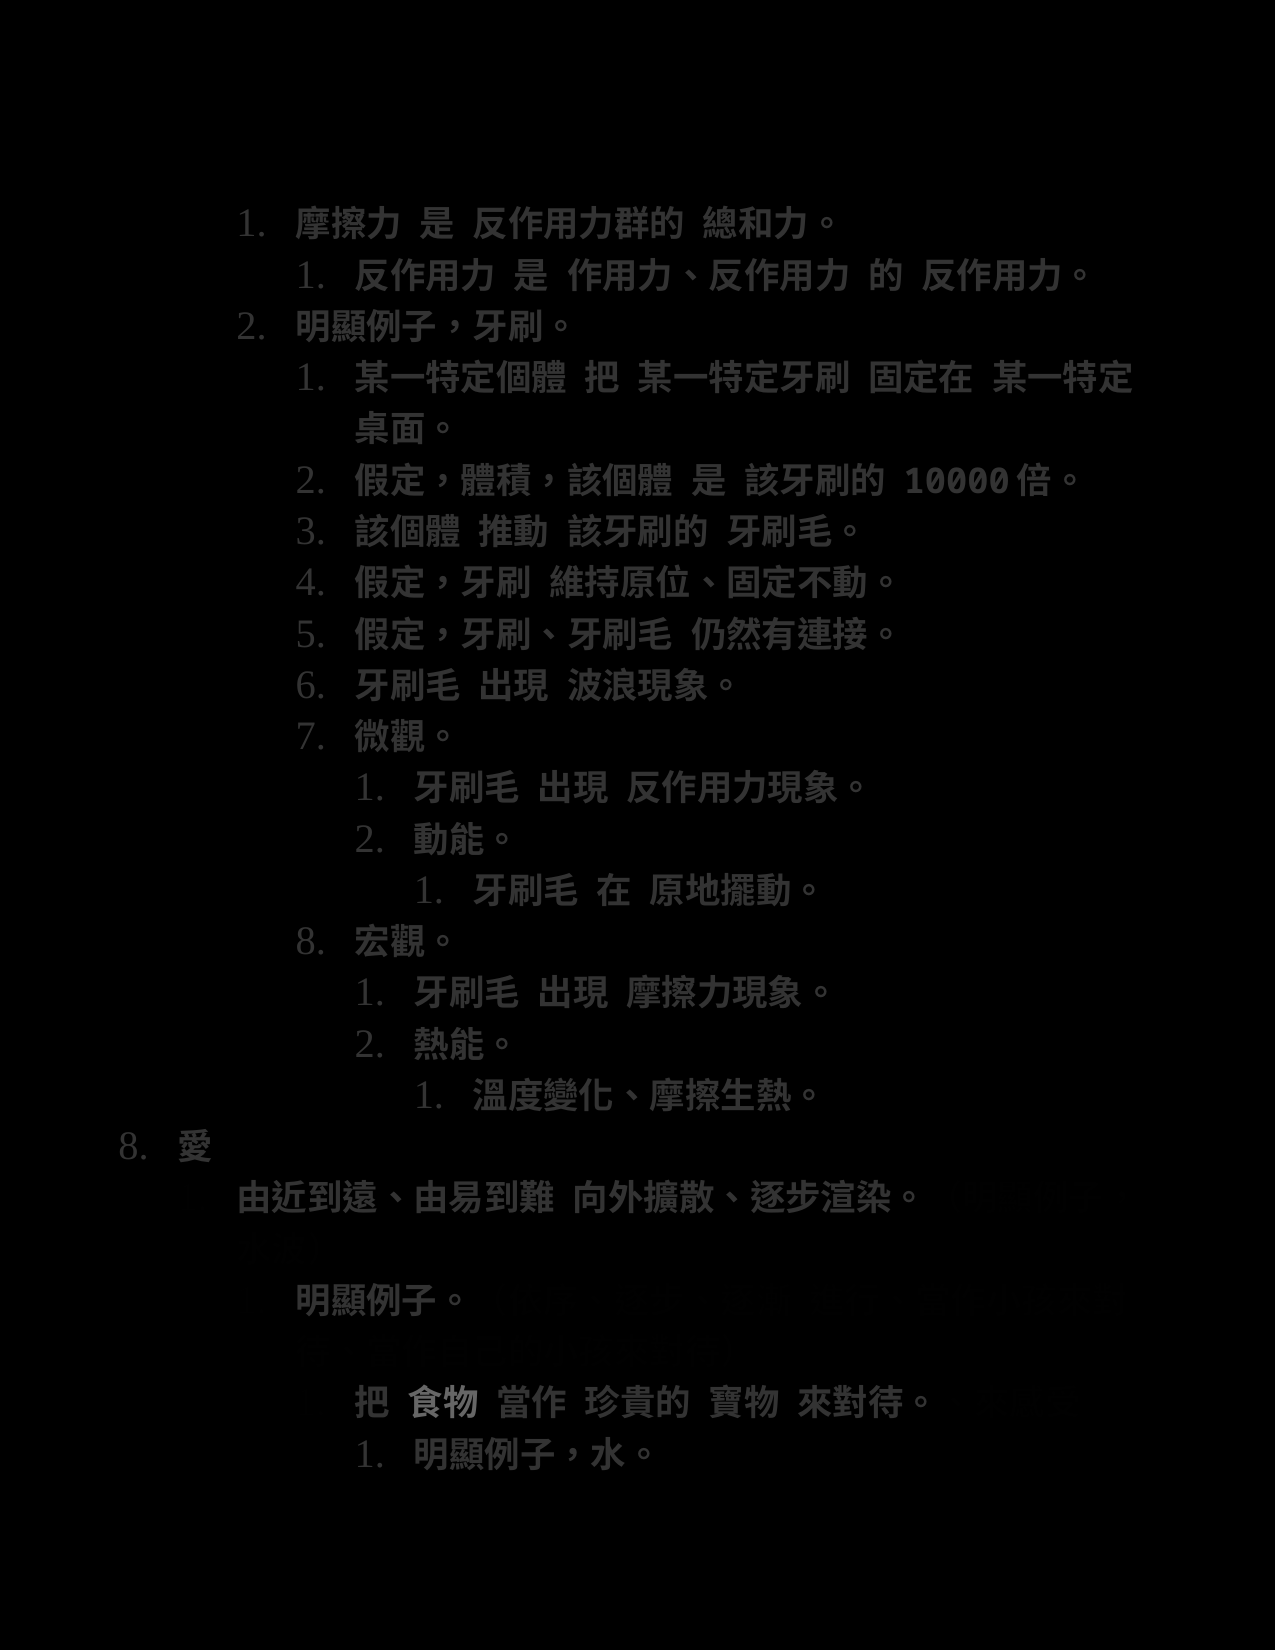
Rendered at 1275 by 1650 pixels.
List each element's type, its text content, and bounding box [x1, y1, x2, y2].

list 由近到遠、由易到難 向外擴散、逐步渲染。（明顯例子，水波） [177, 1170, 1157, 1272]
list 動能。 [354, 811, 1157, 862]
list 熱能。 [354, 1016, 1157, 1067]
list 該個體 推動 該牙刷的 牙刷毛。 [295, 503, 1157, 555]
list 某一特定個體 把 某一特定牙刷 固定在 某一特定桌面。 [295, 349, 1157, 452]
list 假定，體積，該個體 是 該牙刷的 10000倍。 [295, 452, 1157, 503]
list 宏觀。 [295, 913, 1157, 965]
list 牙刷毛 在 原地擺動。 [413, 862, 1157, 913]
list 把 食物 當作 珍貴的 寶物 來對待。、來感受 [295, 1375, 1157, 1426]
list 摩擦力 是 反作用力群的 總和力。 [236, 196, 1157, 247]
list 明顯例子。（依序、逐步、逐漸 進行、當作小孩來對待、當作自己的小孩來對待） [236, 1272, 1157, 1375]
list 牙刷毛 出現 摩擦力現象。 [354, 965, 1157, 1016]
list 明顯例子，牙刷。 [236, 298, 1157, 349]
list 微觀。 [295, 708, 1157, 760]
list 反作用力 是 作用力、反作用力 的 反作用力。 [295, 247, 1157, 298]
list 牙刷毛 出現 波浪現象。 [295, 657, 1157, 708]
list 愛 [118, 1118, 1157, 1170]
list 假定，牙刷、牙刷毛 仍然有連接。 [295, 606, 1157, 657]
list 溫度變化、摩擦生熱。 [413, 1067, 1157, 1118]
list 明顯例子，水。 [354, 1426, 1157, 1477]
list 牙刷毛 出現 反作用力現象。 [354, 760, 1157, 811]
list 假定，牙刷 維持原位、固定不動。 [295, 555, 1157, 606]
